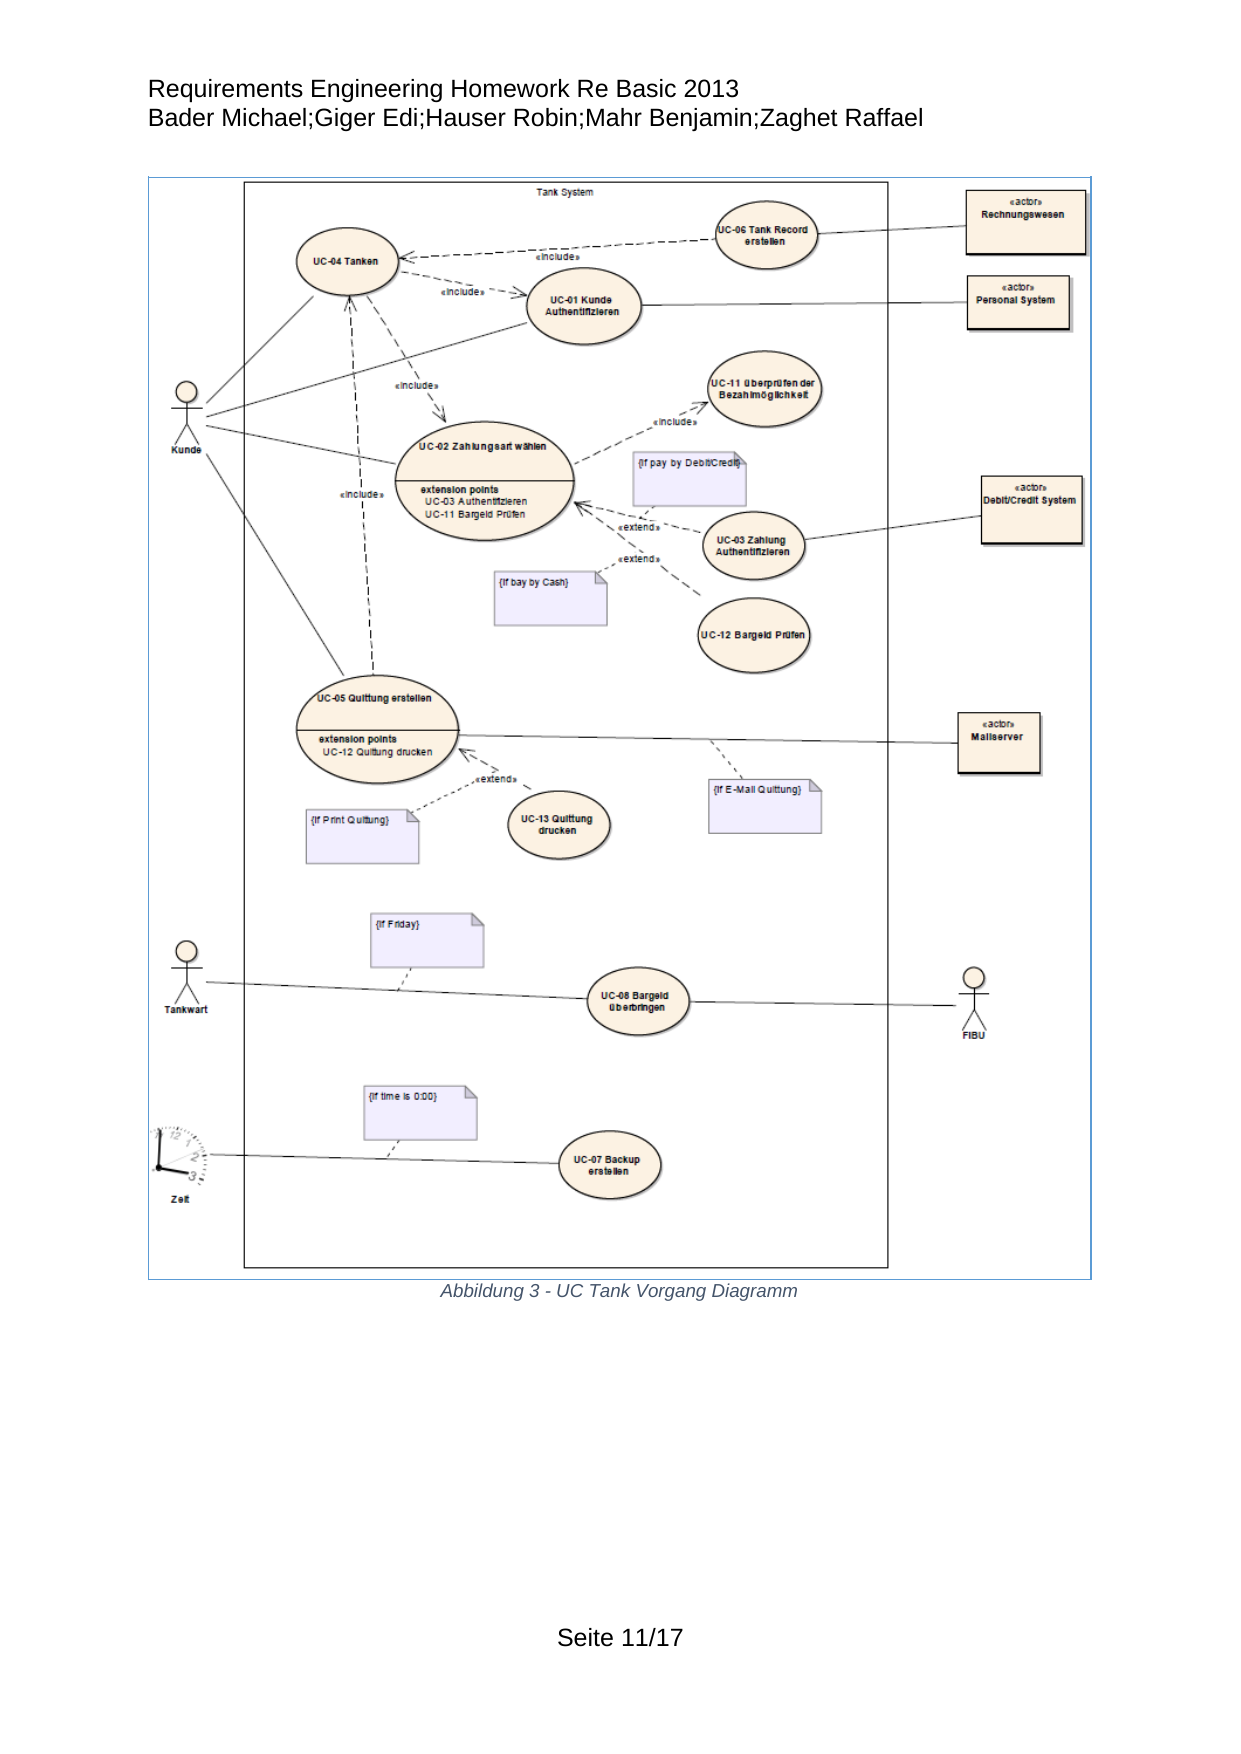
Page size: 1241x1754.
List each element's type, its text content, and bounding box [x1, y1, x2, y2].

text Abbildung 3 - UC Tank Vorgang Diagramm [148, 1280, 1093, 1302]
picture [149, 178, 1090, 1279]
